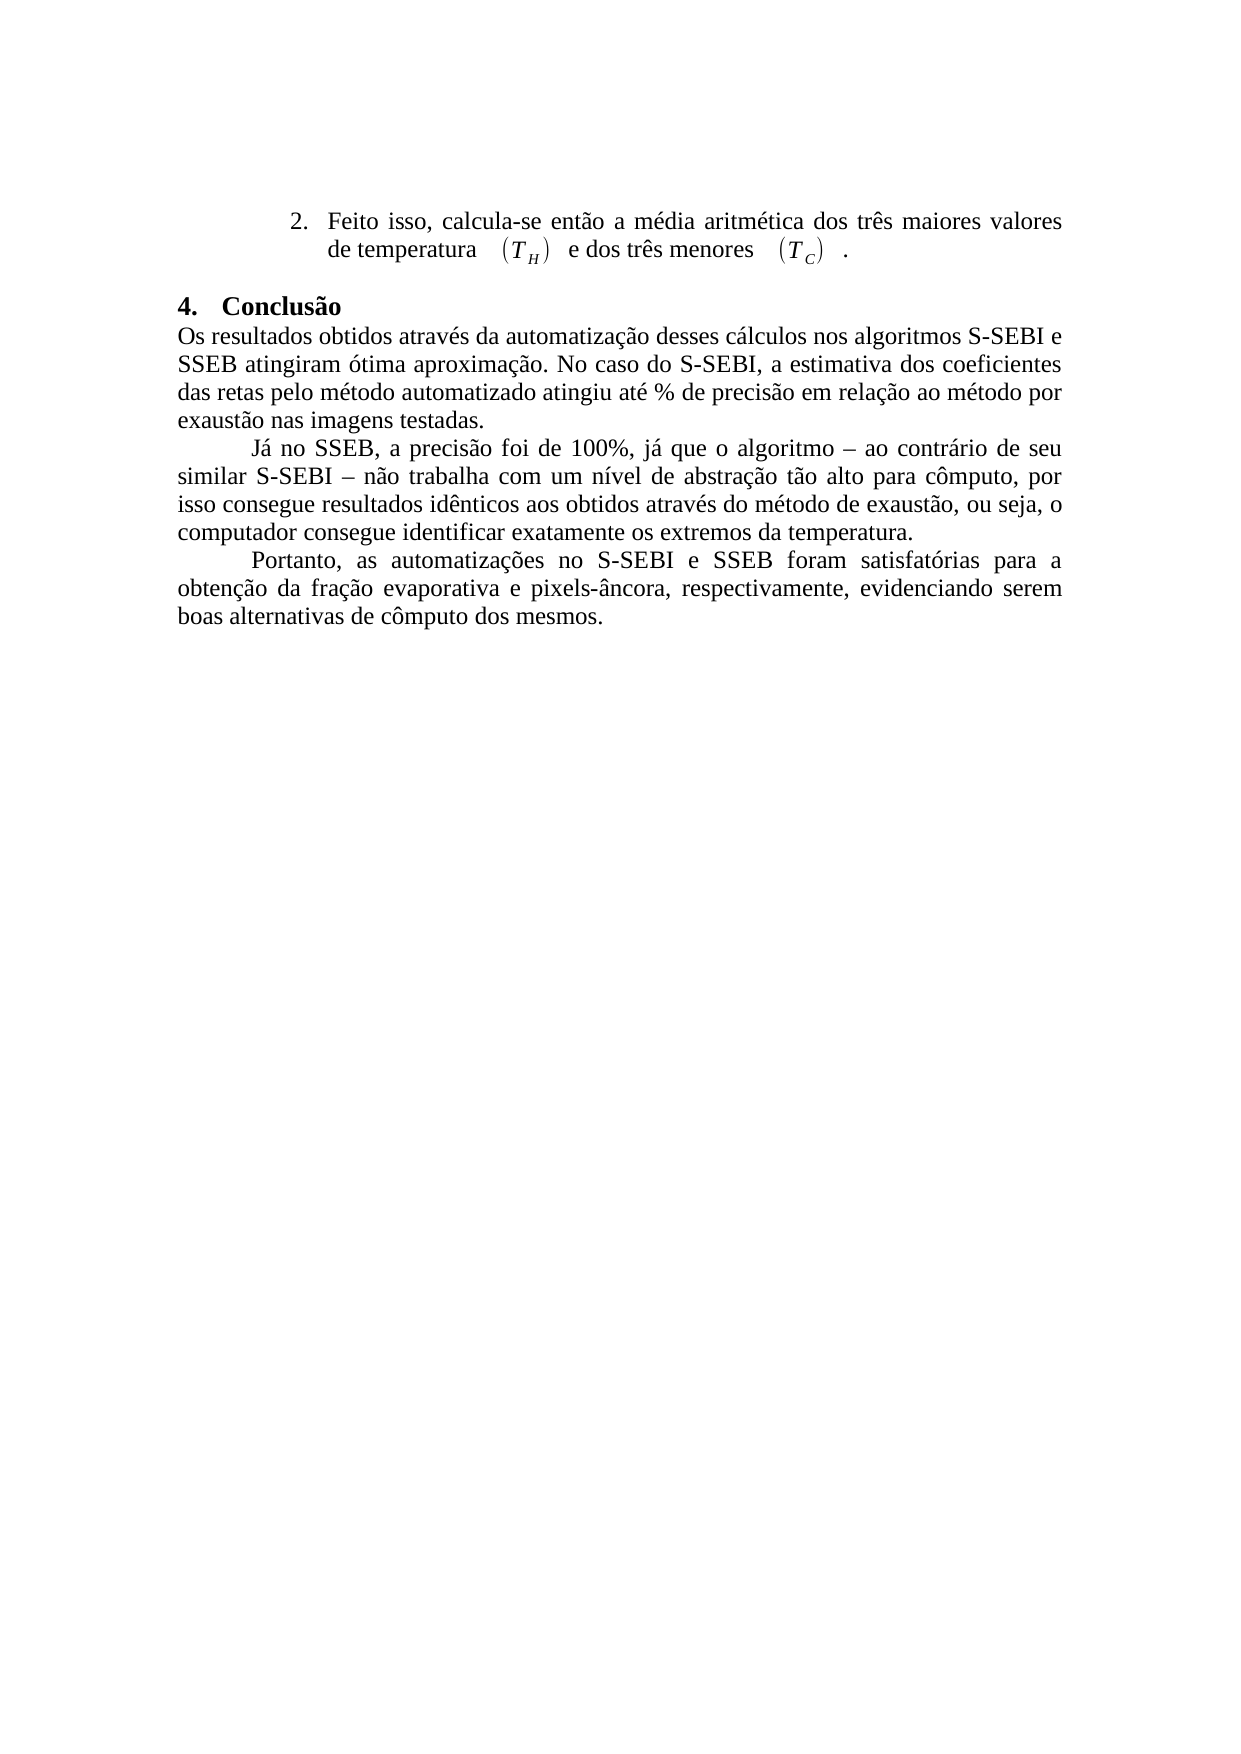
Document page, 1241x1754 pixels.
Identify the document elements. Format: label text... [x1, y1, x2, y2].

title Conclusão [177, 292, 1063, 322]
text Portanto, as automatizações no S-SEBI e SSEB foram satisfatórias para a obtenção da fração evaporativa e pixels-âncora, respectivamente, evidenciando serem boas alternativas de cômputo dos mesmos. [177, 546, 1063, 630]
text Já no SSEB, a precisão foi de 100%, já que o algoritmo – ao contrário de seu similar S-SEBI – não trabalha com um nível de abstração tão alto para cômputo, por isso consegue resultados idênticos aos obtidos através do método de exaustão, ou seja, o computador consegue identificar exatamente os extremos da temperatura. [177, 434, 1063, 546]
text Os resultados obtidos através da automatização desses cálculos nos algoritmos S-SEBI e SSEB atingiram ótima aproximação. No caso do S-SEBI, a estimativa dos coeficientes das retas pelo método automatizado atingiu até % de precisão em relação ao método por exaustão nas imagens testadas. [177, 322, 1063, 434]
list Feito isso, calcula-se então a média aritmética dos três maiores valores de temperatura e dos três menores . [290, 207, 1063, 267]
